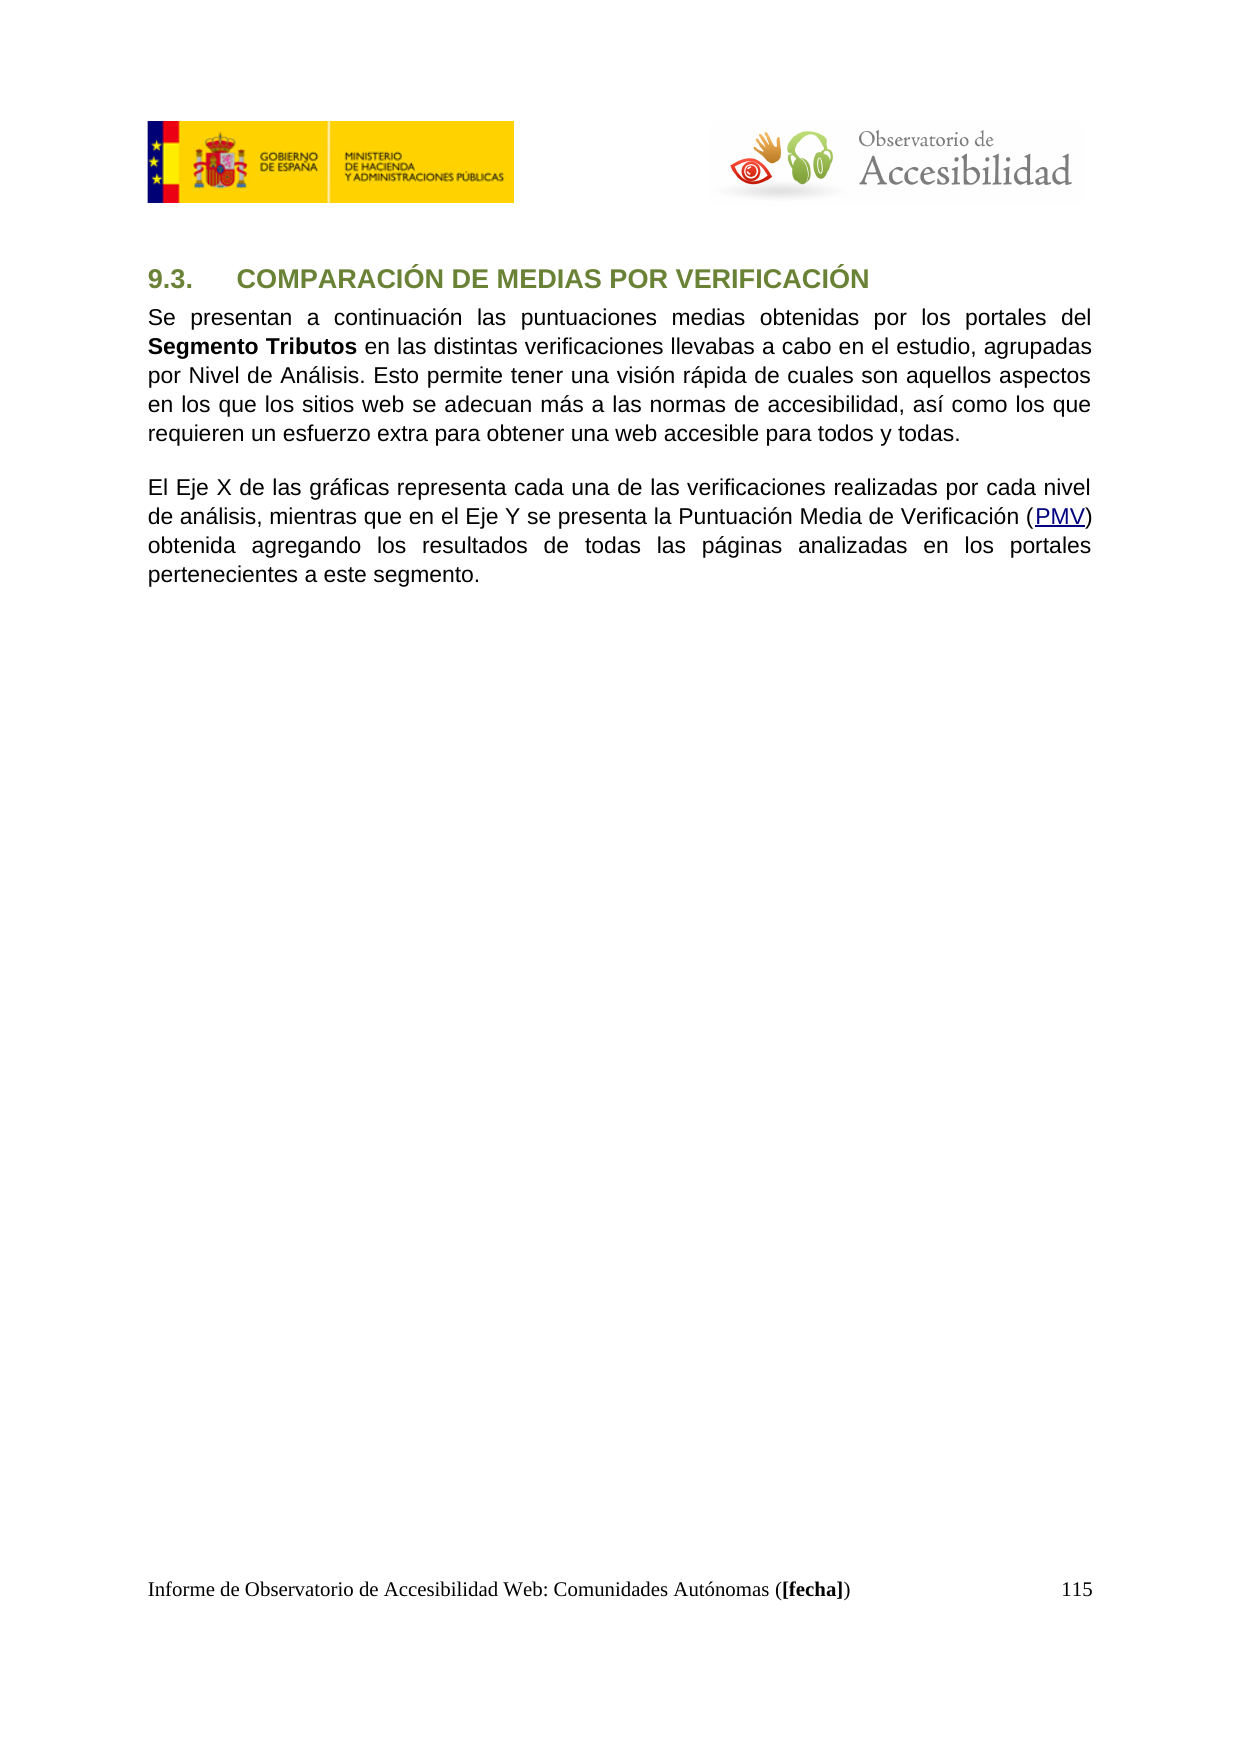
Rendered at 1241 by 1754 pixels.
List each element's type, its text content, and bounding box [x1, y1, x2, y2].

picture [710, 122, 1086, 205]
text El Eje X de las gráficas representa cada una de las verificaciones realizadas por cada nivel de análisis, mientras que en el Eje Y se presenta la Puntuación Media de Verificación (PMV) obtenida agregando los resultados de todas las páginas analizadas en los portales pertenecientes a este segmento. [148, 474, 1092, 587]
picture [147, 121, 514, 203]
list Comparación de medias por verificación [148, 263, 1092, 294]
text Se presentan a continuación las puntuaciones medias obtenidas por los portales del Segmento Tributos en las distintas verificaciones llevabas a cabo en el estudio, agrupadas por Nivel de Análisis. Esto permite tener una visión rápida de cuales son aquellos aspectos en los que los sitios web se adecuan más a las normas de accesibilidad, así como los que requieren un esfuerzo extra para obtener una web accesible para todos y todas. [148, 304, 1092, 446]
